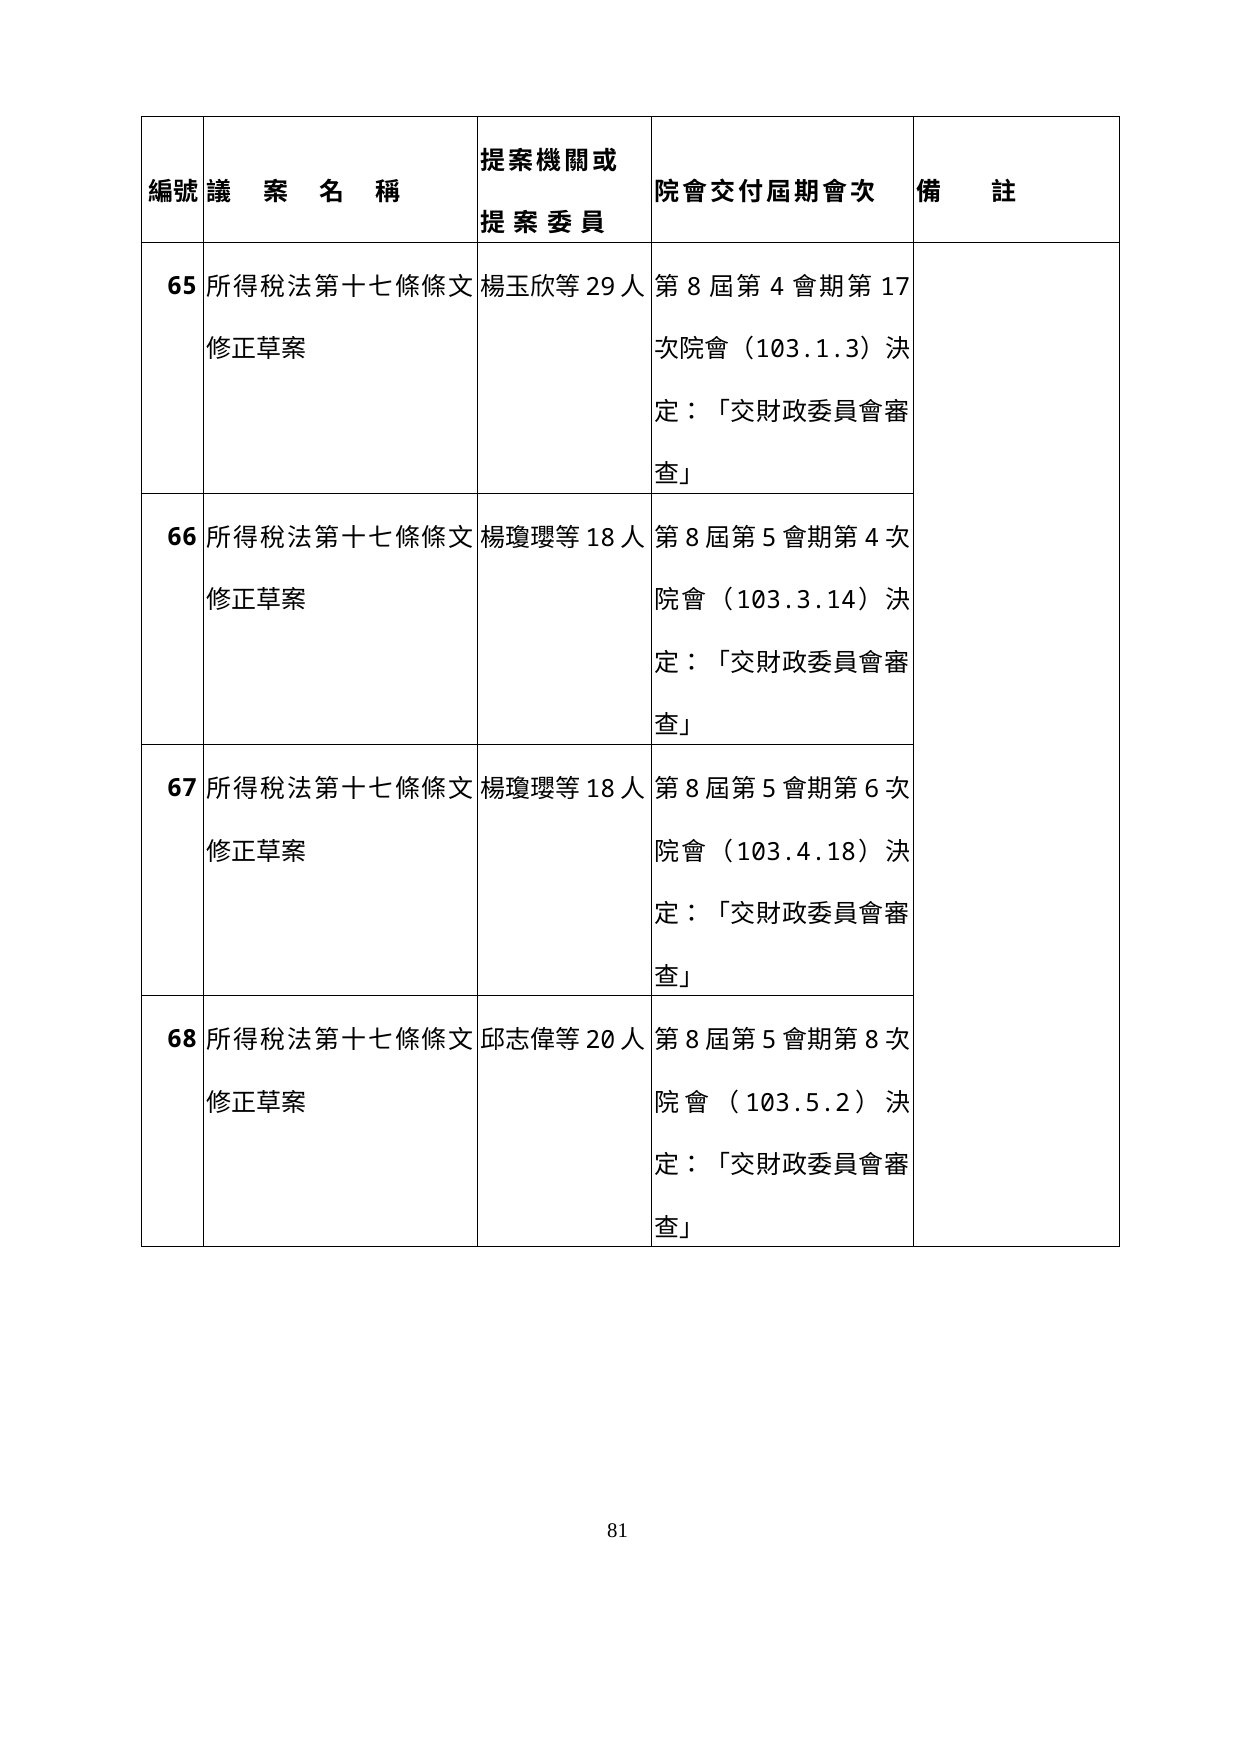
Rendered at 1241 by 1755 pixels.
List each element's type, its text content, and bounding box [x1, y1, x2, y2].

table_cell 楊瓊瓔等18人 [478, 494, 651, 744]
table_cell 所得稅法第十七條條文修正草案 [204, 243, 477, 493]
table_cell 所得稅法第十七條條文修正草案 [204, 745, 477, 995]
table_header 提案機關或 提案委員 [478, 117, 651, 242]
table_header 議 案 名 稱 [204, 117, 477, 242]
table_header 備 註 [914, 117, 1119, 242]
table_cell 第8屆第5會期第4次院會（103.3.14）決定：「交財政委員會審查」 [652, 494, 913, 744]
table_cell 第8屆第4會期第17次院會（103.1.3）決定：「交財政委員會審查」 [652, 243, 913, 493]
table_cell [142, 494, 203, 744]
table_cell 楊瓊瓔等18人 [478, 745, 651, 995]
table_cell 楊玉欣等29人 [478, 243, 651, 493]
table_cell 第8屆第5會期第6次院會（103.4.18）決定：「交財政委員會審查」 [652, 745, 913, 995]
table_cell 所得稅法第十七條條文修正草案 [204, 494, 477, 744]
table_cell [914, 243, 1119, 1246]
table_header 院會交付屆期會次 [652, 117, 913, 242]
table_cell [142, 243, 203, 493]
table_cell [142, 745, 203, 995]
table_cell 所得稅法第十七條條文修正草案 [204, 996, 477, 1246]
table_cell 第8屆第5會期第8次院會（103.5.2）決定：「交財政委員會審查」 [652, 996, 913, 1246]
table_cell [142, 996, 203, 1246]
table_cell 邱志偉等20人 [478, 996, 651, 1246]
table_header 編號 [142, 117, 203, 242]
